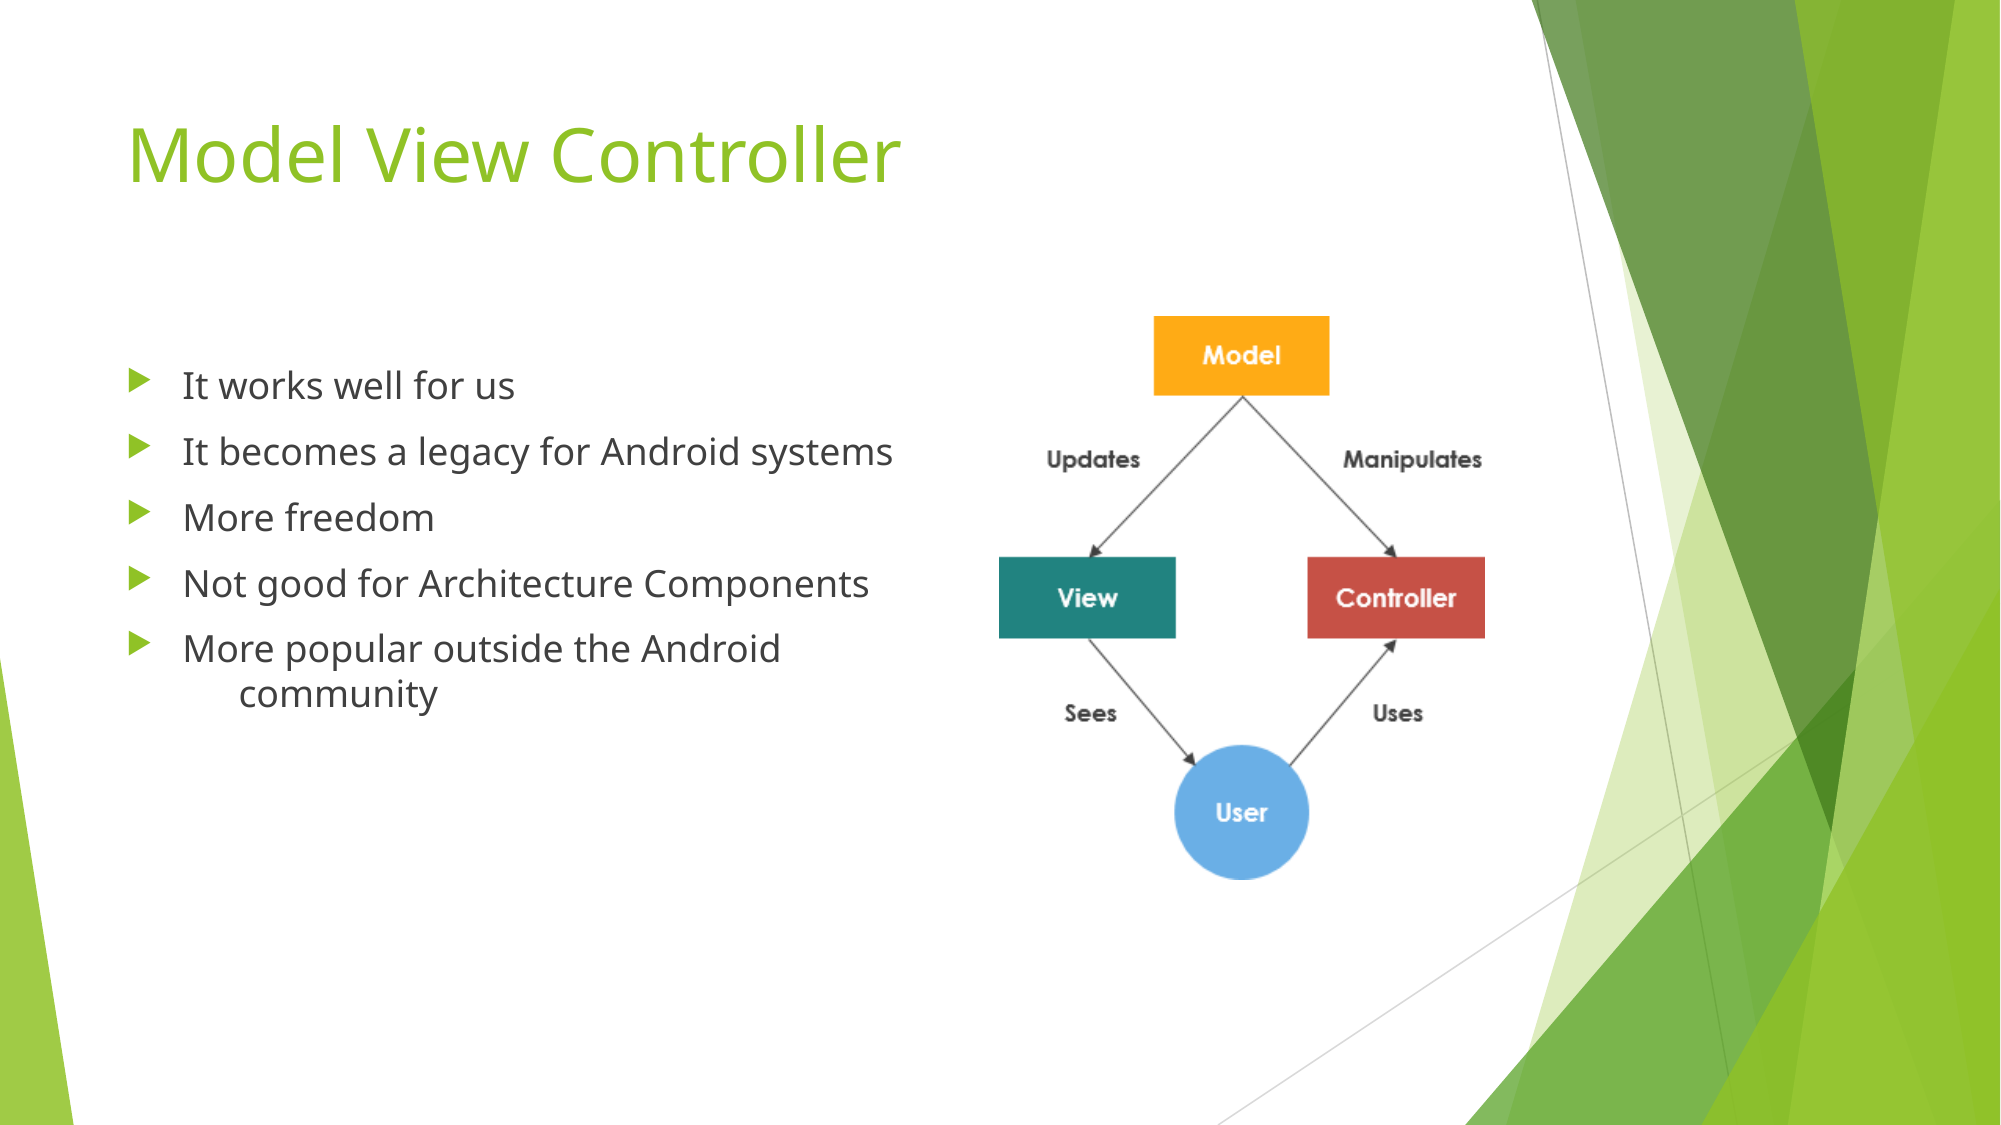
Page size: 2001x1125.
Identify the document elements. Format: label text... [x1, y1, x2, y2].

list It works well for us It becomes a legacy for Android systems More freedom Not good for Architecture Components More popular outside the Android community [111, 354, 1000, 992]
title Model View Controller [111, 99, 1522, 317]
picture [999, 316, 1485, 880]
